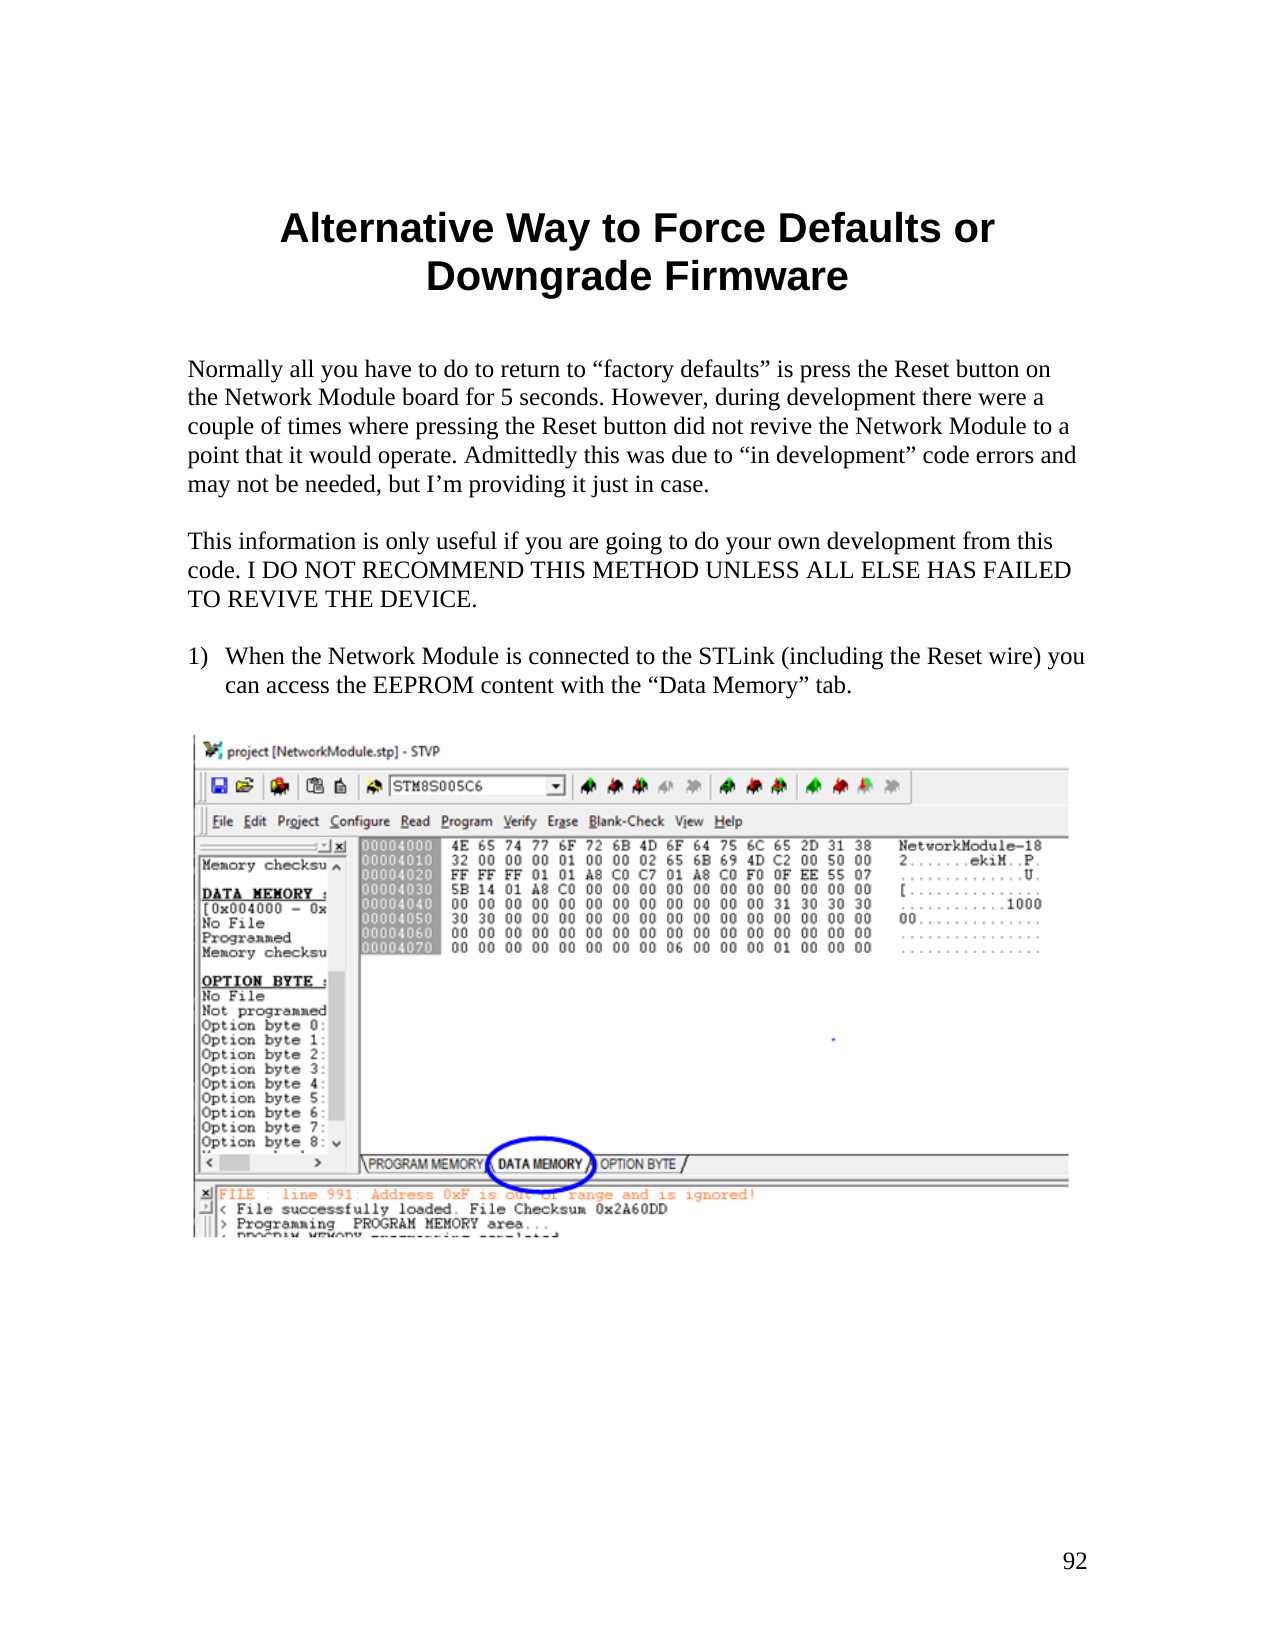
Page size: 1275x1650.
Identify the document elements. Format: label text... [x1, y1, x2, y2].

picture [187, 727, 1081, 1251]
list When the Network Module is connected to the STLink (including the Reset wire) you can access the EEPROM content with the “Data Memory” tab. [187, 641, 1087, 699]
subtitle Alternative Way to Force Defaults or Downgrade Firmware [187, 204, 1087, 299]
text Normally all you have to do to return to “factory defaults” is press the Reset button on the Network Module board for 5 seconds. However, during development there were a couple of times where pressing the Reset button did not revive the Network Module to a point that it would operate. Admittedly this was due to “in development” code errors and may not be needed, but I’m providing it just in case. [187, 354, 1087, 497]
text This information is only useful if you are going to do your own development from this code. I DO NOT RECOMMEND THIS METHOD UNLESS ALL ELSE HAS FAILED TO REVIVE THE DEVICE. [187, 526, 1087, 612]
